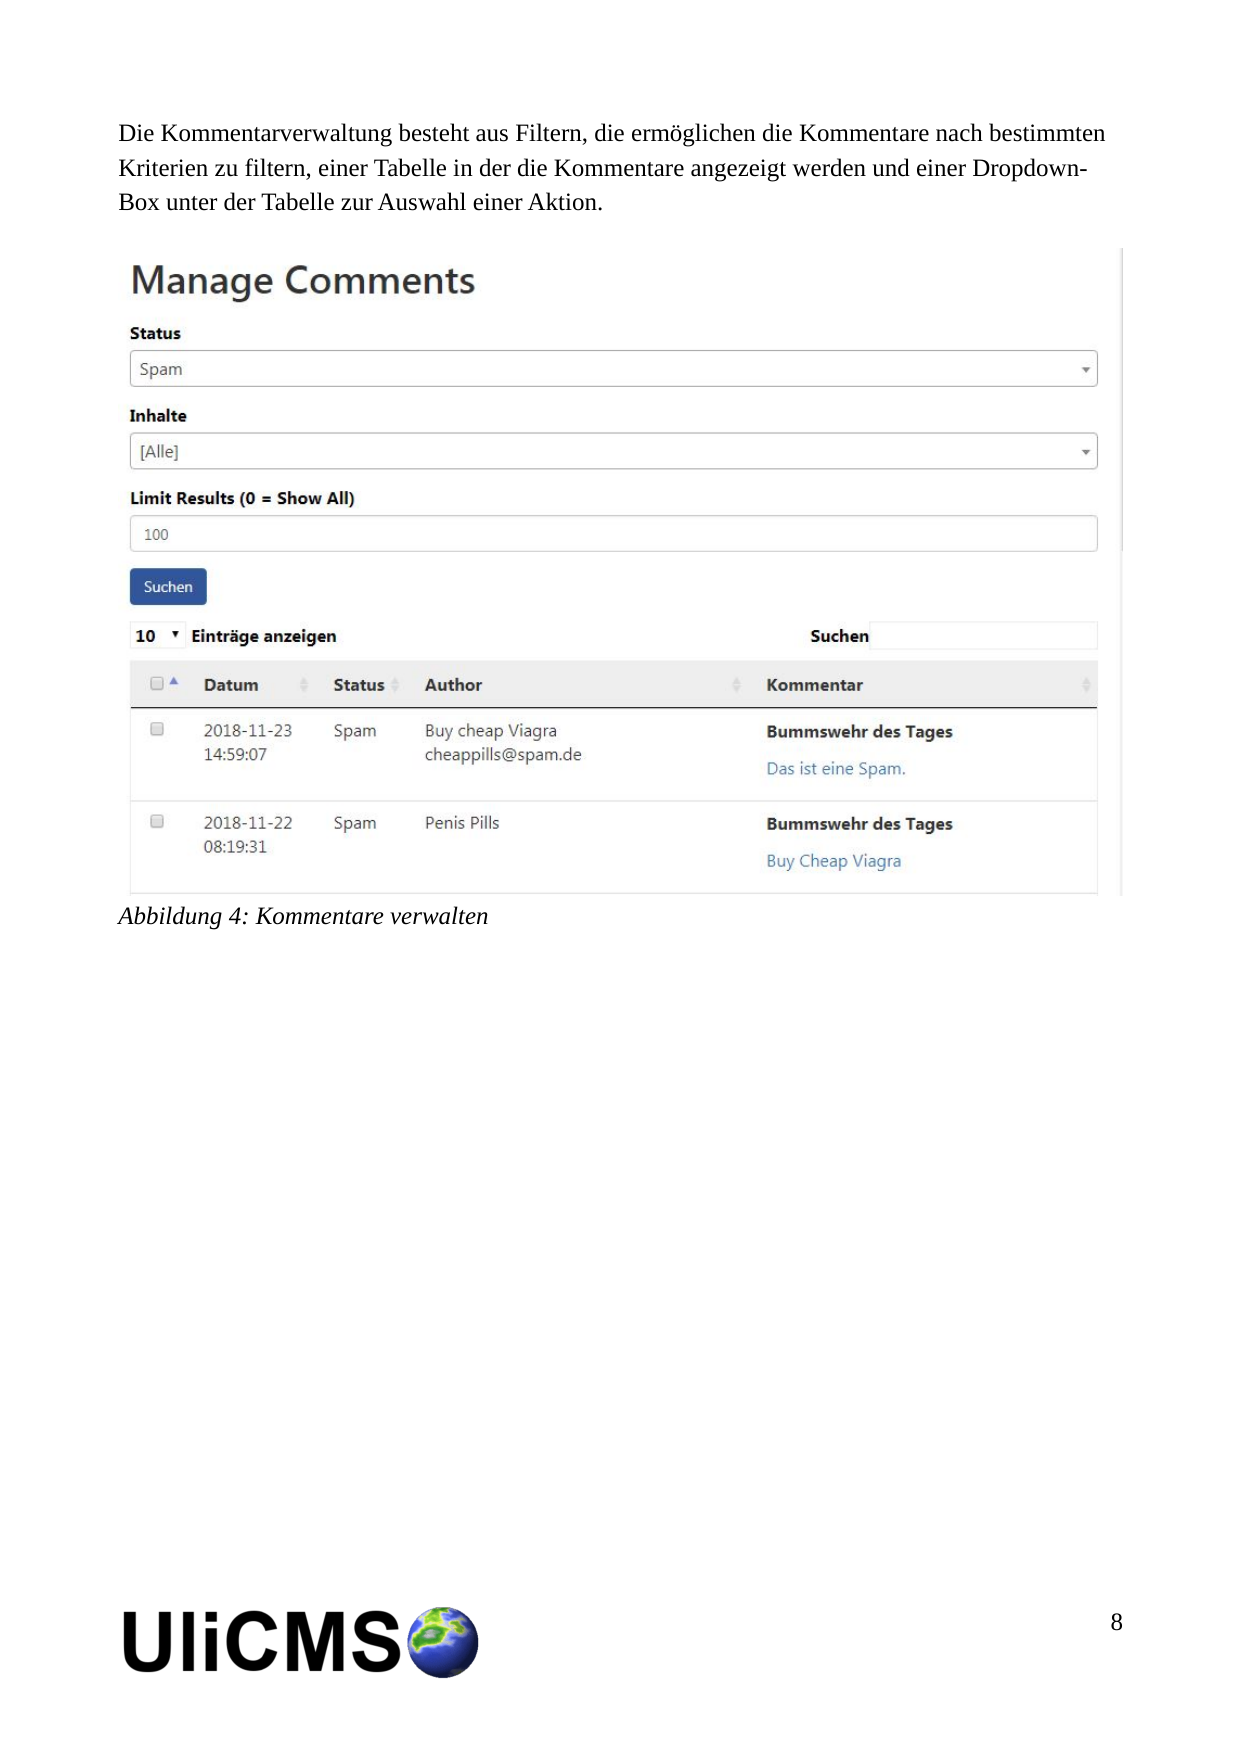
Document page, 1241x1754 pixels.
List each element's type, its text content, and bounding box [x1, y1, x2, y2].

text Die Kommentarverwaltung besteht aus Filtern, die ermöglichen die Kommentare nach bestimmten Kriterien zu filtern, einer Tabelle in der die Kommentare angezeigt werden und einer Dropdown-Box unter der Tabelle zur Auswahl einer Aktion. [118, 118, 1123, 216]
picture [118, 248, 1123, 896]
text Abbildung 4: Kommentare verwalten [118, 896, 1123, 930]
picture [118, 1607, 479, 1681]
